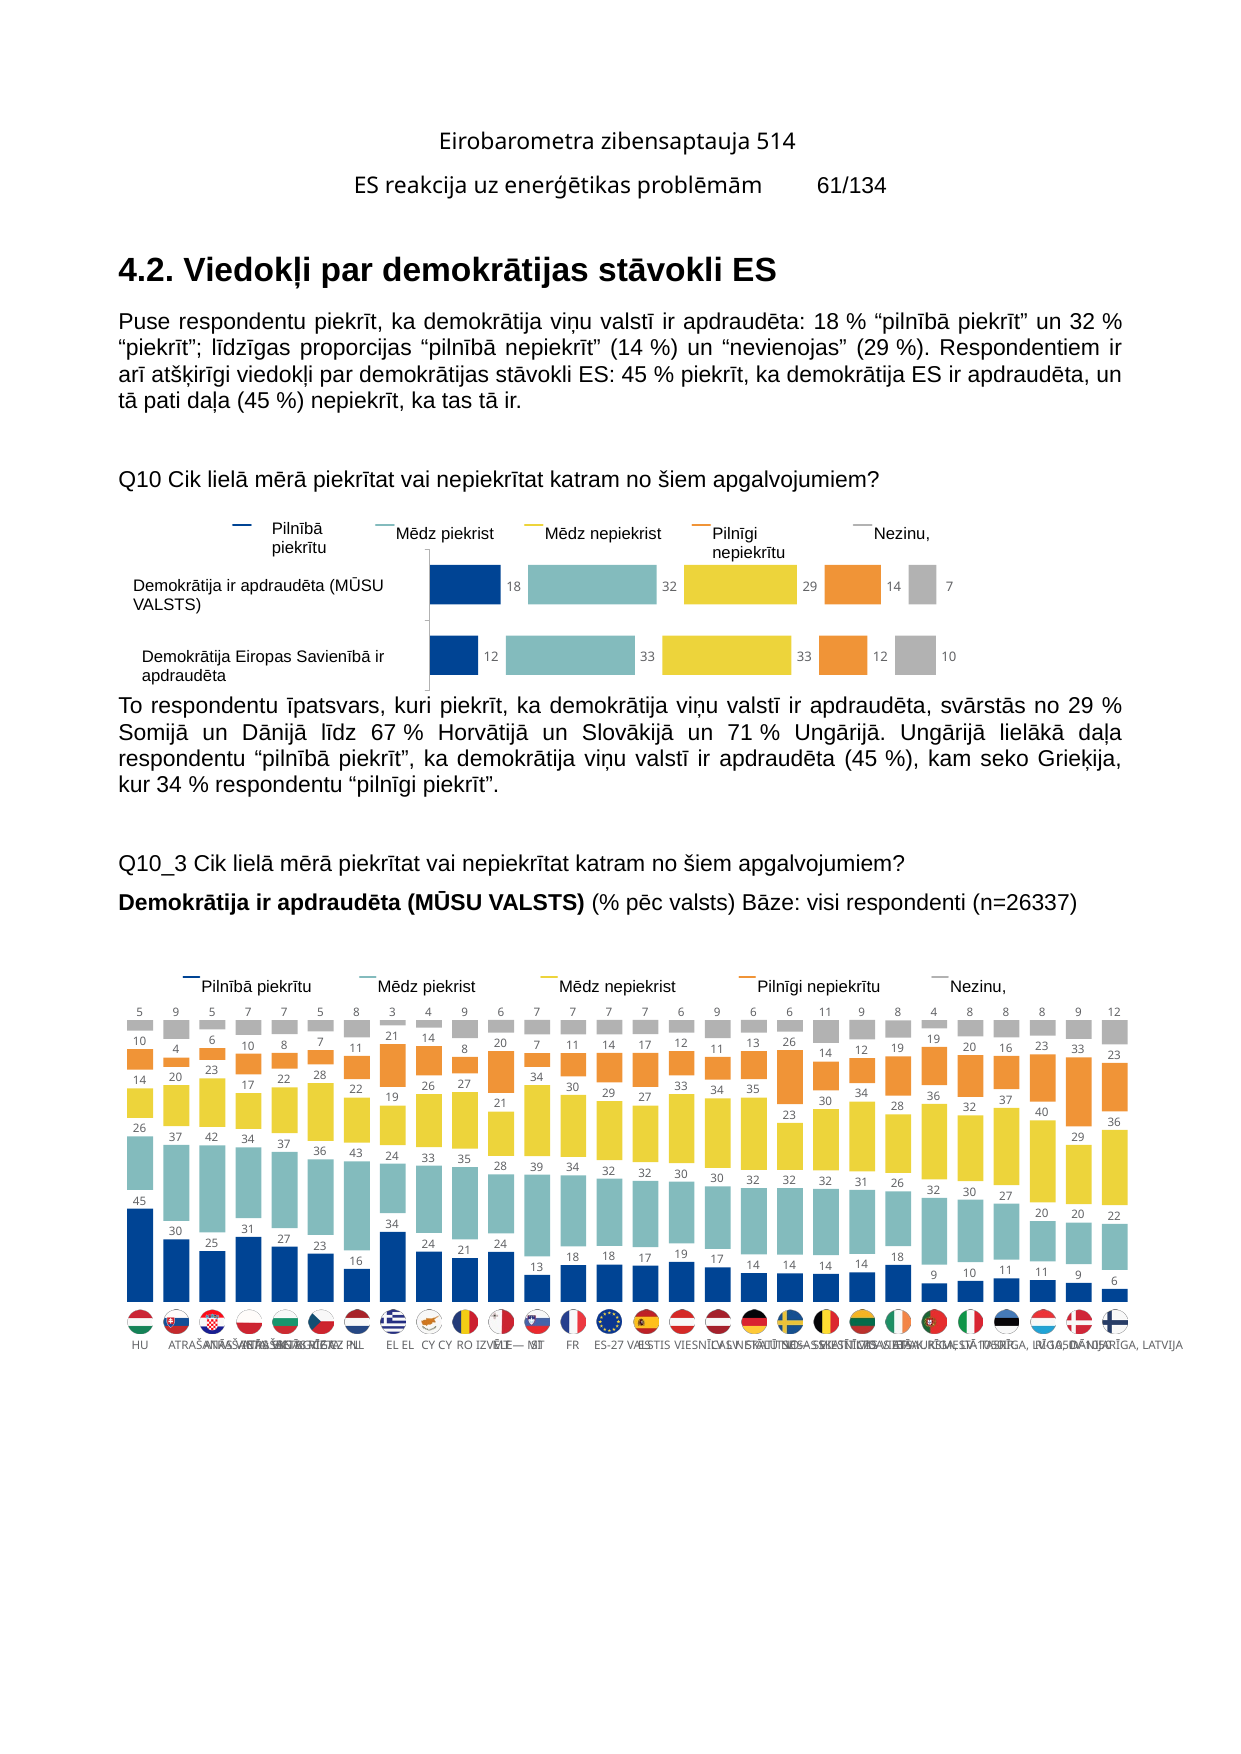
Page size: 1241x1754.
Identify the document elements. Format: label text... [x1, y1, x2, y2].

text To respondentu īpatsvars, kuri piekrīt, ka demokrātija viņu valstī ir apdraudēta, svārstās no 29 % Somijā un Dānijā līdz 67 % Horvātijā un Slovākijā un 71 % Ungārijā. Ungārijā lielākā daļa respondentu “pilnībā piekrīt”, ka demokrātija viņu valstī ir apdraudēta (45 %), kam seko Grieķija, kur 34 % respondentu “pilnīgi piekrīt”. [118, 505, 1122, 798]
picture [669, 1309, 695, 1334]
picture [958, 1309, 983, 1334]
picture [633, 1309, 659, 1334]
picture [308, 1309, 334, 1334]
picture [416, 1309, 442, 1334]
picture [921, 1309, 947, 1334]
picture [127, 1309, 153, 1334]
picture [272, 1309, 298, 1334]
text Demokrātija ir apdraudēta (MŪSU VALSTS) (% pēc valsts) Bāze: visi respondenti (n=26337) [118, 889, 1122, 916]
picture [380, 1309, 406, 1334]
picture [452, 1309, 478, 1334]
picture [560, 1309, 586, 1334]
picture [163, 1309, 189, 1334]
picture [777, 1309, 803, 1334]
text Q10_3 Cik lielā mērā piekrītat vai nepiekrītat katram no šiem apgalvojumiem? [118, 850, 1122, 876]
text Puse respondentu piekrīt, ka demokrātija viņu valstī ir apdraudēta: 18 % “pilnībā piekrīt” un 32 % “piekrīt”; līdzīgas proporcijas “pilnībā nepiekrīt” (14 %) un “nevienojas” (29 %). Respondentiem ir arī atšķirīgi viedokļi par demokrātijas stāvokli ES: 45 % piekrīt, ka demokrātija ES ir apdraudēta, un tā pati daļa (45 %) nepiekrīt, ka tas tā ir. [118, 308, 1122, 413]
picture [1102, 1309, 1128, 1334]
picture [1030, 1309, 1056, 1334]
picture [849, 1309, 875, 1334]
subtitle 4.2. Viedokļi par demokrātijas stāvokli ES [118, 250, 1122, 289]
picture [705, 1309, 731, 1334]
picture [596, 1309, 622, 1334]
text Q10 Cik lielā mērā piekrītat vai nepiekrītat katram no šiem apgalvojumiem? [118, 466, 1122, 492]
picture [199, 1309, 225, 1334]
picture [236, 1309, 262, 1334]
picture [524, 1309, 550, 1334]
picture [344, 1309, 370, 1334]
picture [1066, 1309, 1092, 1334]
picture [994, 1309, 1019, 1334]
picture [741, 1309, 767, 1334]
picture [885, 1309, 911, 1334]
picture [488, 1309, 514, 1334]
picture [813, 1309, 839, 1334]
